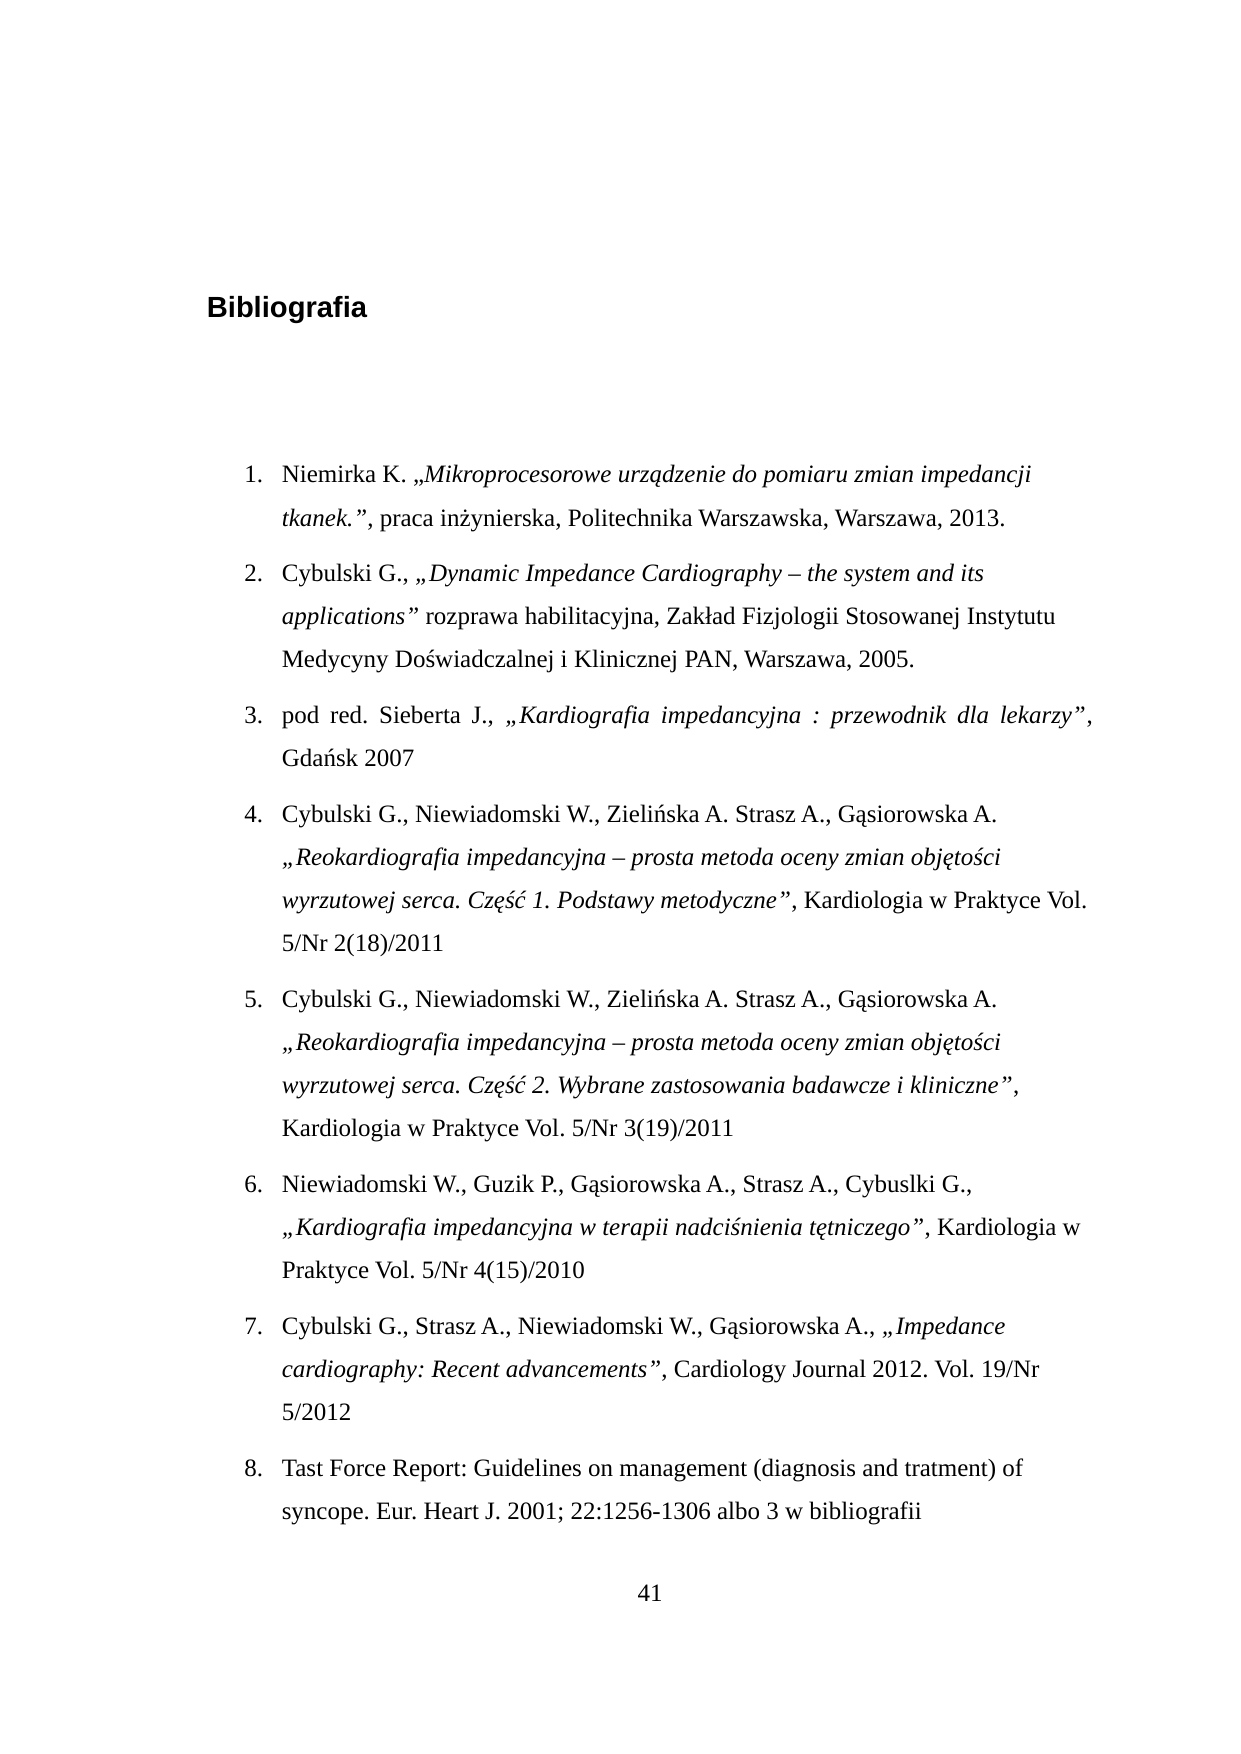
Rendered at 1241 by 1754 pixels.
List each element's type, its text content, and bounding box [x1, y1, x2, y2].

list Cybulski G., Niewiadomski W., Zielińska A. Strasz A., Gąsiorowska A. „Reokardiografia impedancyjna – prosta metoda oceny zmian objętości wyrzutowej serca. Część 2. Wybrane zastosowania badawcze i kliniczne”, Kardiologia w Praktyce Vol. 5/Nr 3(19)/2011 [244, 984, 1093, 1142]
list Cybulski G., Strasz A., Niewiadomski W., Gąsiorowska A., „Impedance cardiography: Recent advancements”, Cardiology Journal 2012. Vol. 19/Nr 5/2012 [244, 1311, 1093, 1426]
list Cybulski G., „Dynamic Impedance Cardiography – the system and its applications” rozprawa habilitacyjna, Zakład Fizjologii Stosowanej Instytutu Medycyny Doświadczalnej i Klinicznej PAN, Warszawa, 2005. [244, 558, 1093, 673]
list Tast Force Report: Guidelines on management (diagnosis and tratment) of syncope. Eur. Heart J. 2001; 22:1256-1306 albo 3 w bibliografii [244, 1453, 1093, 1524]
list pod red. Sieberta J., „Kardiografia impedancyjna : przewodnik dla lekarzy”, Gdańsk 2007 [244, 700, 1093, 772]
list Niewiadomski W., Guzik P., Gąsiorowska A., Strasz A., Cybuslki G., „Kardiografia impedancyjna w terapii nadciśnienia tętniczego”, Kardiologia w Praktyce Vol. 5/Nr 4(15)/2010 [244, 1169, 1093, 1284]
subtitle Bibliografia [207, 290, 1093, 323]
list Niemirka K. „Mikroprocesorowe urządzenie do pomiaru zmian impedancji tkanek.”, praca inżynierska, Politechnika Warszawska, Warszawa, 2013. [244, 459, 1093, 531]
list Cybulski G., Niewiadomski W., Zielińska A. Strasz A., Gąsiorowska A. „Reokardiografia impedancyjna – prosta metoda oceny zmian objętości wyrzutowej serca. Część 1. Podstawy metodyczne”, Kardiologia w Praktyce Vol. 5/Nr 2(18)/2011 [244, 799, 1093, 957]
